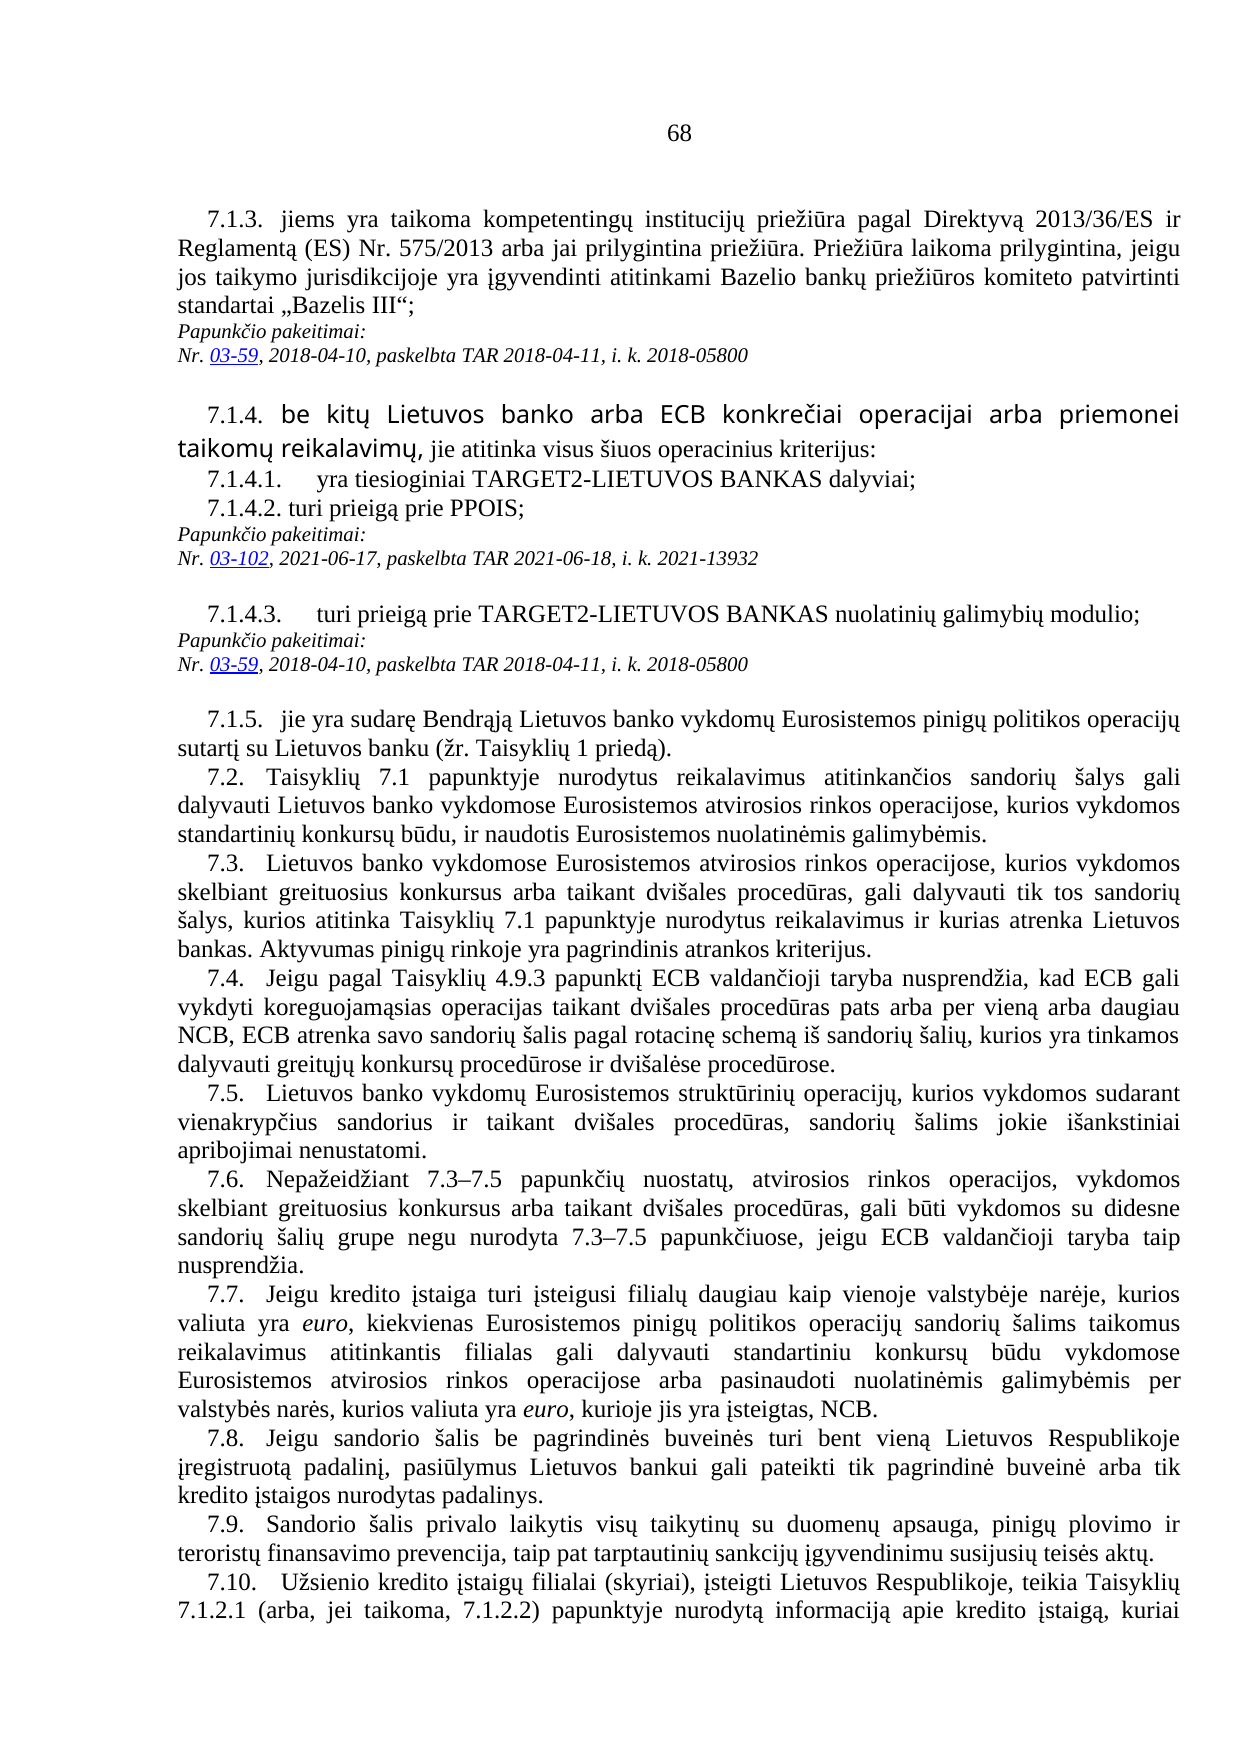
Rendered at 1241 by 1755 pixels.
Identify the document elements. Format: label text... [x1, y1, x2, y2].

text 7.10. Užsienio kredito įstaigų filialai (skyriai), įsteigti Lietuvos Respublikoje, teikia Taisyklių 7.1.2.1 (arba, jei taikoma, 7.1.2.2) papunktyje nurodytą informaciją apie kredito įstaigą, kuriai [177, 1567, 1181, 1624]
text 7.2. Taisyklių 7.1 papunktyje nurodytus reikalavimus atitinkančios sandorių šalys gali dalyvauti Lietuvos banko vykdomose Eurosistemos atvirosios rinkos operacijose, kurios vykdomos standartinių konkursų būdu, ir naudotis Eurosistemos nuolatinėmis galimybėmis. [177, 762, 1181, 848]
text 7.1.4.1. yra tiesioginiai TARGET2-LIETUVOS BANKAS dalyviai; [177, 464, 1181, 493]
text 7.1.3. jiems yra taikoma kompetentingų institucijų priežiūra pagal Direktyvą 2013/36/ES ir Reglamentą (ES) Nr. 575/2013 arba jai prilygintina priežiūra. Priežiūra laikoma prilygintina, jeigu jos taikymo jurisdikcijoje yra įgyvendinti atitinkami Bazelio bankų priežiūros komiteto patvirtinti standartai „Bazelis III“; [177, 204, 1181, 319]
text 7.1.4.2. turi prieigą prie PPOIS; [207, 493, 1181, 522]
text 7.3. Lietuvos banko vykdomose Eurosistemos atvirosios rinkos operacijose, kurios vykdomos skelbiant greituosius konkursus arba taikant dvišales procedūras, gali dalyvauti tik tos sandorių šalys, kurios atitinka Taisyklių 7.1 papunktyje nurodytus reikalavimus ir kurias atrenka Lietuvos bankas. Aktyvumas pinigų rinkoje yra pagrindinis atrankos kriterijus. [177, 848, 1181, 963]
text 7.1.4. be kitų Lietuvos banko arba ECB konkrečiai operacijai arba priemonei taikomų reikalavimų, jie atitinka visus šiuos operacinius kriterijus: [177, 396, 1181, 464]
text 7.4. Jeigu pagal Taisyklių 4.9.3 papunktį ECB valdančioji taryba nusprendžia, kad ECB gali vykdyti koreguojamąsias operacijas taikant dvišales procedūras pats arba per vieną arba daugiau NCB, ECB atrenka savo sandorių šalis pagal rotacinę schemą iš sandorių šalių, kurios yra tinkamos dalyvauti greitųjų konkursų procedūrose ir dvišalėse procedūrose. [177, 963, 1181, 1078]
text 7.8. Jeigu sandorio šalis be pagrindinės buveinės turi bent vieną Lietuvos Respublikoje įregistruotą padalinį, pasiūlymus Lietuvos bankui gali pateikti tik pagrindinė buveinė arba tik kredito įstaigos nurodytas padalinys. [177, 1423, 1181, 1509]
text Papunkčio pakeitimai: [177, 522, 1181, 546]
text 7.6. Nepažeidžiant 7.3–7.5 papunkčių nuostatų, atvirosios rinkos operacijos, vykdomos skelbiant greituosius konkursus arba taikant dvišales procedūras, gali būti vykdomos su didesne sandorių šalių grupe negu nurodyta 7.3–7.5 papunkčiuose, jeigu ECB valdančioji taryba taip nusprendžia. [177, 1164, 1181, 1279]
text 7.1.5. jie yra sudarę Bendrąją Lietuvos banko vykdomų Eurosistemos pinigų politikos operacijų sutartį su Lietuvos banku (žr. Taisyklių 1 priedą). [177, 704, 1181, 762]
text 7.9. Sandorio šalis privalo laikytis visų taikytinų su duomenų apsauga, pinigų plovimo ir teroristų finansavimo prevencija, taip pat tarptautinių sankcijų įgyvendinimu susijusių teisės aktų. [177, 1509, 1181, 1567]
text Nr. 03-59, 2018-04-10, paskelbta TAR 2018-04-11, i. k. 2018-05800 [177, 343, 1181, 367]
text Nr. 03-59, 2018-04-10, paskelbta TAR 2018-04-11, i. k. 2018-05800 [177, 652, 1181, 676]
text Papunkčio pakeitimai: [177, 627, 1181, 652]
text Papunkčio pakeitimai: [177, 319, 1181, 343]
text 7.5. Lietuvos banko vykdomų Eurosistemos struktūrinių operacijų, kurios vykdomos sudarant vienakrypčius sandorius ir taikant dvišales procedūras, sandorių šalims jokie išankstiniai apribojimai nenustatomi. [177, 1078, 1181, 1164]
text 7.7. Jeigu kredito įstaiga turi įsteigusi filialų daugiau kaip vienoje valstybėje narėje, kurios valiuta yra euro, kiekvienas Eurosistemos pinigų politikos operacijų sandorių šalims taikomus reikalavimus atitinkantis filialas gali dalyvauti standartiniu konkursų būdu vykdomose Eurosistemos atvirosios rinkos operacijose arba pasinaudoti nuolatinėmis galimybėmis per valstybės narės, kurios valiuta yra euro, kurioje jis yra įsteigtas, NCB. [177, 1279, 1181, 1423]
text Nr. 03-102, 2021-06-17, paskelbta TAR 2021-06-18, i. k. 2021-13932 [177, 546, 1181, 570]
text 7.1.4.3. turi prieigą prie TARGET2-LIETUVOS BANKAS nuolatinių galimybių modulio; [177, 599, 1181, 627]
